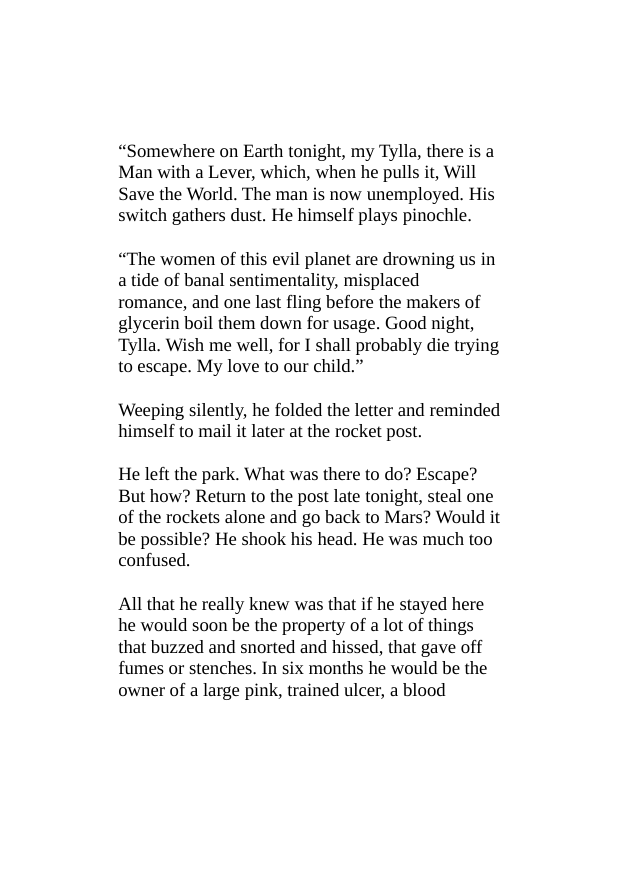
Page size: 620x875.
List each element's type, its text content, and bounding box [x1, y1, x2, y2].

text “Somewhere on Earth tonight, my Tylla, there is a Man with a Lever, which, when he pulls it, Will Save the World. The man is now unemployed. His switch gathers dust. He himself plays pinochle. “The women of this evil planet are drowning us in a tide of banal sentimentality, misplaced romance, and one last fling before the makers of glycerin boil them down for usage. Good night, Tylla. Wish me well, for I shall probably die trying to escape. My love to our child.” Weeping silently, he folded the letter and reminded himself to mail it later at the rocket post. He left the park. What was there to do? Escape? But how? Return to the post late tonight, steal one of the rockets alone and go back to Mars? Would it be possible? He shook his head. He was much too confused. All that he really knew was that if he stayed here he would soon be the property of a lot of things that buzzed and snorted and hissed, that gave off fumes or stenches. In six months he would be the owner of a large pink, trained ulcer, a blood [118, 118, 501, 700]
